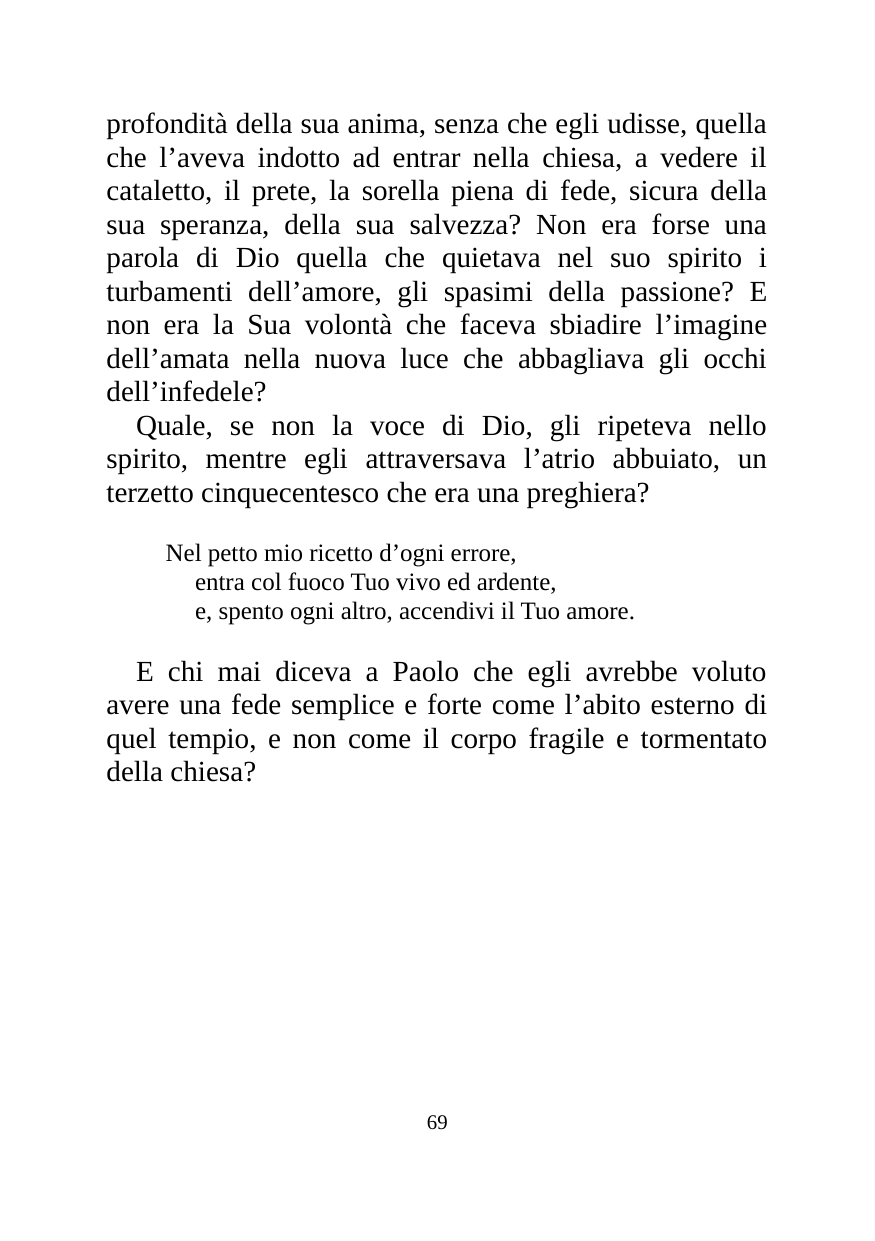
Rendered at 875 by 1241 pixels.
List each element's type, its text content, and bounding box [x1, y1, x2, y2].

text E chi mai diceva a Paolo che egli avrebbe voluto avere una fede semplice e forte come l’abito esterno di quel tempio, e non come il corpo fragile e tormentato della chiesa? [106, 654, 768, 788]
text Nel petto mio ricetto d’ogni errore, entra col fuoco Tuo vivo ed ardente, e, spento ogni altro, accendivi il Tuo amore. [165, 538, 768, 624]
text profondità della sua anima, senza che egli udisse, quella che l’aveva indotto ad entrar nella chiesa, a vedere il cataletto, il prete, la sorella piena di fede, sicura della sua speranza, della sua salvezza? Non era forse una parola di Dio quella che quietava nel suo spirito i turbamenti dell’amore, gli spasimi della passione? E non era la Sua volontà che faceva sbiadire l’imagine dell’amata nella nuova luce che abbagliava gli occhi dell’infedele? [106, 106, 768, 408]
text Quale, se non la voce di Dio, gli ripeteva nello spirito, mentre egli attraversava l’atrio abbuiato, un terzetto cinquecentesco che era una preghiera? [106, 408, 768, 509]
